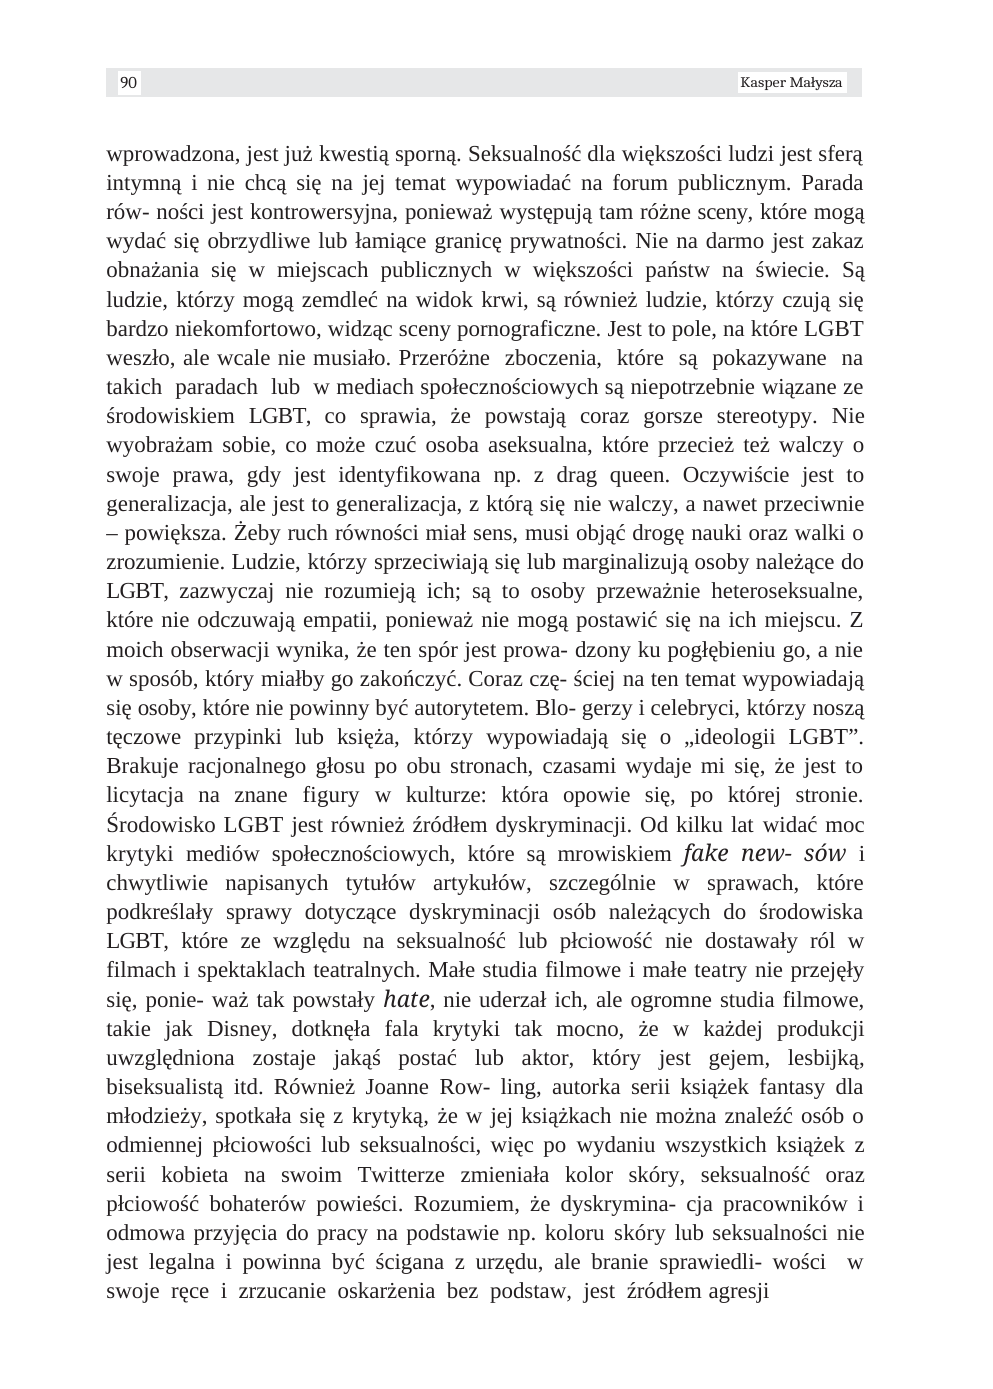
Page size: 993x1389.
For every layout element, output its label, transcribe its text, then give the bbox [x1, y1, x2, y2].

text wprowadzona, jest już kwestią sporną. Seksualność dla większości ludzi jest sferą intymną i nie chcą się na jej temat wypowiadać na forum publicznym. Parada rów- ności jest kontrowersyjna, ponieważ występują tam różne sceny, które mogą wydać się obrzydliwe lub łamiące granicę prywatności. Nie na darmo jest zakaz obnażania się w miejscach publicznych w większości państw na świecie. Są ludzie, którzy mogą zemdleć na widok krwi, są również ludzie, którzy czują się bardzo niekomfortowo, widząc sceny pornograficzne. Jest to pole, na które LGBT weszło, ale wcale nie musiało. Przeróżne zboczenia, które są pokazywane na takich paradach lub w mediach społecznościowych są niepotrzebnie wiązane ze środowiskiem LGBT, co sprawia, że powstają coraz gorsze stereotypy. Nie wyobrażam sobie, co może czuć osoba aseksualna, które przecież też walczy o swoje prawa, gdy jest identyfikowana np. z drag queen. Oczywiście jest to generalizacja, ale jest to generalizacja, z którą się nie walczy, a nawet przeciwnie – powiększa. Żeby ruch równości miał sens, musi objąć drogę nauki oraz walki o zrozumienie. Ludzie, którzy sprzeciwiają się lub marginalizują osoby należące do LGBT, zazwyczaj nie rozumieją ich; są to osoby przeważnie heteroseksualne, które nie odczuwają empatii, ponieważ nie mogą postawić się na ich miejscu. Z moich obserwacji wynika, że ten spór jest prowa- dzony ku pogłębieniu go, a nie w sposób, który miałby go zakończyć. Coraz czę- ściej na ten temat wypowiadają się osoby, które nie powinny być autorytetem. Blo- gerzy i celebryci, którzy noszą tęczowe przypinki lub księża, którzy wypowiadają się o „ideologii LGBT”. Brakuje racjonalnego głosu po obu stronach, czasami wydaje mi się, że jest to licytacja na znane figury w kulturze: która opowie się, po której stronie. Środowisko LGBT jest również źródłem dyskryminacji. Od kilku lat widać moc krytyki mediów społecznościowych, które są mrowiskiem fake new- sów i chwytliwie napisanych tytułów artykułów, szczególnie w sprawach, które podkreślały sprawy dotyczące dyskryminacji osób należących do środowiska LGBT, które ze względu na seksualność lub płciowość nie dostawały ról w filmach i spektaklach teatralnych. Małe studia filmowe i małe teatry nie przejęły się, ponie- waż tak powstały hate, nie uderzał ich, ale ogromne studia filmowe, takie jak Disney, dotknęła fala krytyki tak mocno, że w każdej produkcji uwzględniona zostaje jakąś postać lub aktor, który jest gejem, lesbijką, biseksualistą itd. Również Joanne Row- ling, autorka serii książek fantasy dla młodzieży, spotkała się z krytyką, że w jej książkach nie można znaleźć osób o odmiennej płciowości lub seksualności, więc po wydaniu wszystkich książek z serii kobieta na swoim Twitterze zmieniała kolor skóry, seksualność oraz płciowość bohaterów powieści. Rozumiem, że dyskrymina- cja pracowników i odmowa przyjęcia do pracy na podstawie np. koloru skóry lub seksualności nie jest legalna i powinna być ścigana z urzędu, ale branie sprawiedli- wości w swoje ręce i zrzucanie oskarżenia bez podstaw, jest źródłem agresji [106, 138, 865, 1304]
